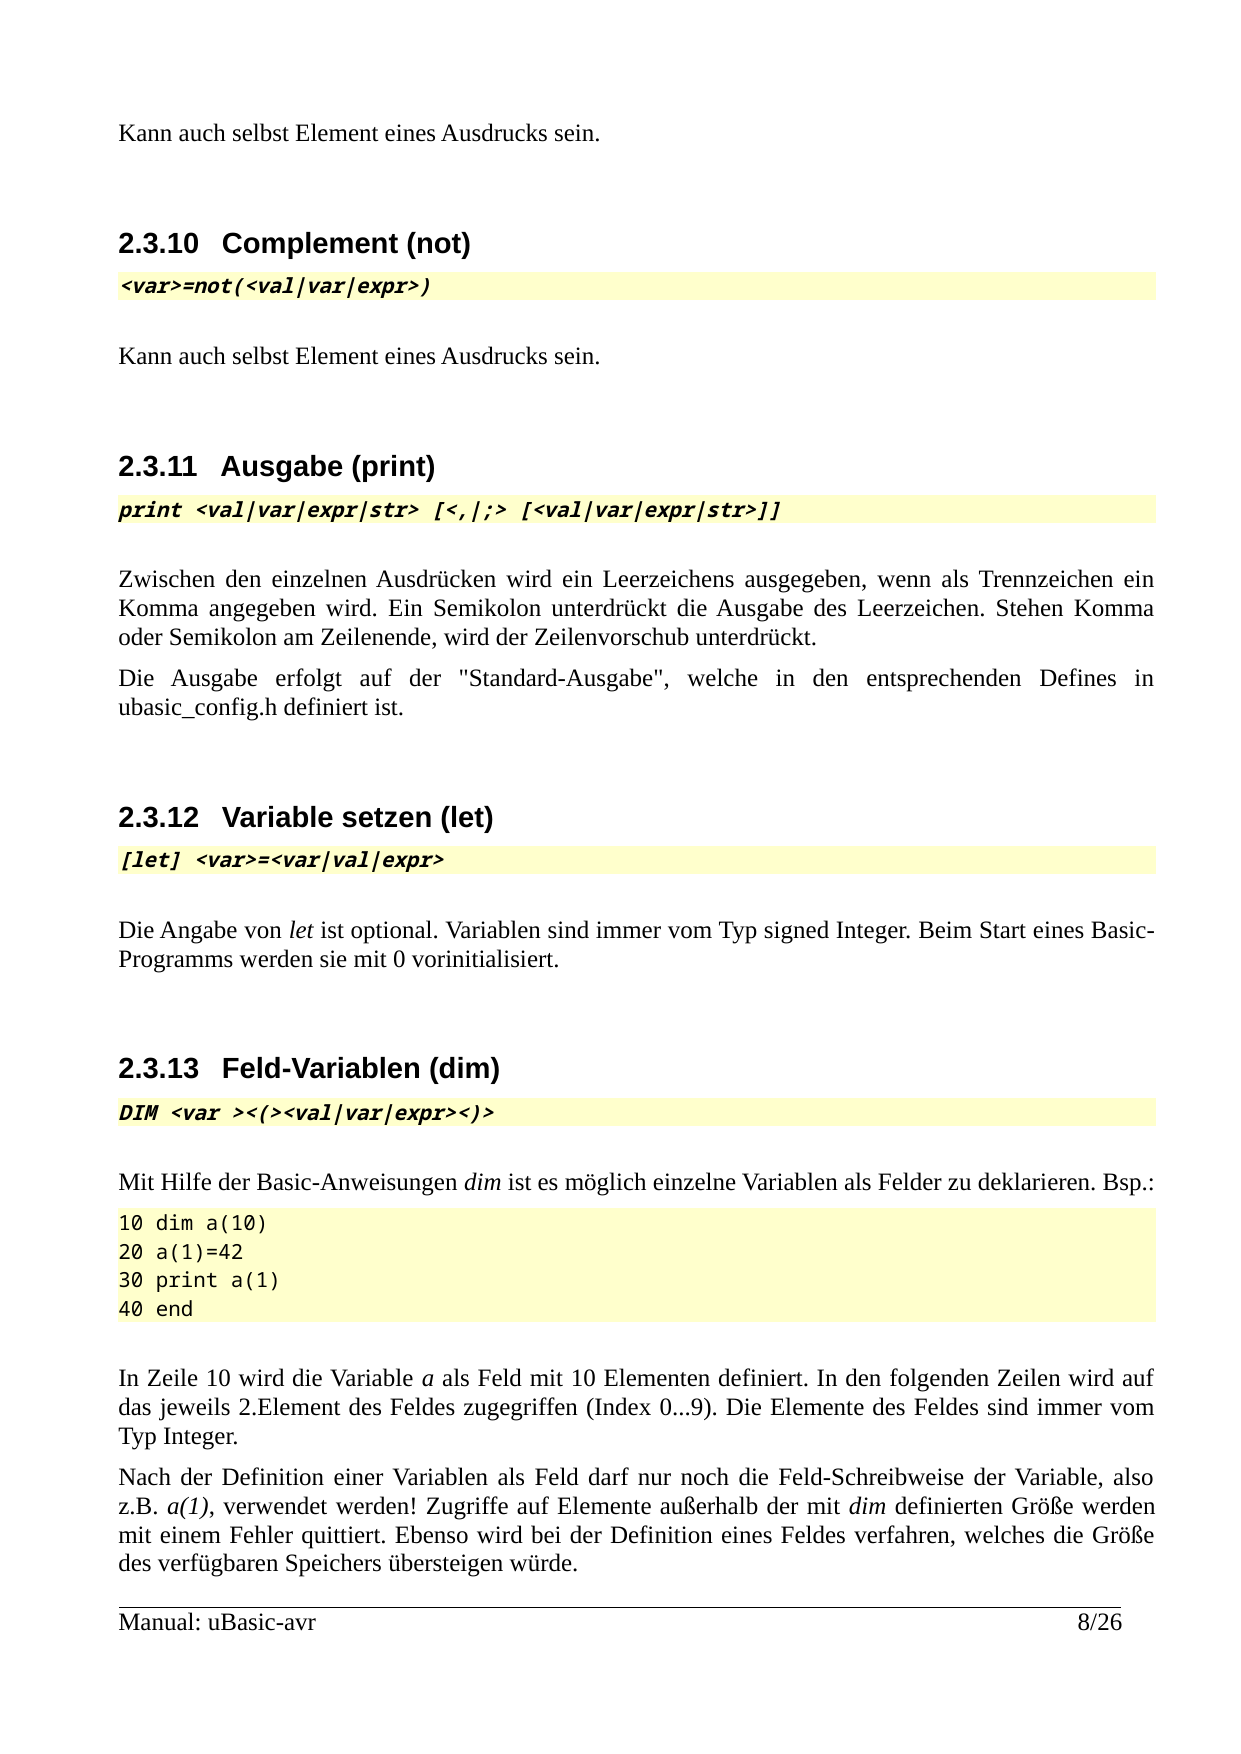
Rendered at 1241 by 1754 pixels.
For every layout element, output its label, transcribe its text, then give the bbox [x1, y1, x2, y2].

text 10 dim a(10) [118, 1208, 1156, 1237]
text In Zeile 10 wird die Variable a als Feld mit 10 Elementen definiert. In den folgenden Zeilen wird auf das jeweils 2.Element des Feldes zugegriffen (Index 0...9). Die Elemente des Feldes sind immer vom Typ Integer. [118, 1363, 1156, 1450]
text 40 end [118, 1294, 1156, 1322]
text Kann auch selbst Element eines Ausdrucks sein. [118, 341, 1156, 370]
text [let] <var>=<var|val|expr> [118, 846, 1156, 874]
subtitle Complement (not) [118, 226, 1156, 259]
subtitle Ausgabe (print) [118, 449, 1156, 482]
text Kann auch selbst Element eines Ausdrucks sein. [118, 118, 1156, 147]
text DIM <var ><(><val|var|expr><)> [118, 1098, 1156, 1126]
text Die Angabe von let ist optional. Variablen sind immer vom Typ signed Integer. Beim Start eines Basic-Programms werden sie mit 0 vorinitialisiert. [118, 915, 1156, 973]
text 30 print a(1) [118, 1265, 1156, 1294]
subtitle Feld-Variablen (dim) [118, 1052, 1156, 1085]
text print <val|var|expr|str> [<,|;> [<val|var|expr|str>]] [118, 495, 1156, 523]
text Mit Hilfe der Basic-Anweisungen dim ist es möglich einzelne Variablen als Felder zu deklarieren. Bsp.: [118, 1167, 1156, 1196]
subtitle Variable setzen (let) [118, 799, 1156, 833]
text Die Ausgabe erfolgt auf der "Standard-Ausgabe", welche in den entsprechenden Defines in ubasic_config.h definiert ist. [118, 663, 1156, 721]
text 20 a(1)=42 [118, 1237, 1156, 1265]
text Nach der Definition einer Variablen als Feld darf nur noch die Feld-Schreibweise der Variable, also z.B. a(1), verwendet werden! Zugriffe auf Elemente außerhalb der mit dim definierten Größe werden mit einem Fehler quittiert. Ebenso wird bei der Definition eines Feldes verfahren, welches die Größe des verfügbaren Speichers übersteigen würde. [118, 1462, 1156, 1577]
text Zwischen den einzelnen Ausdrücken wird ein Leerzeichens ausgegeben, wenn als Trennzeichen ein Komma angegeben wird. Ein Semikolon unterdrückt die Ausgabe des Leerzeichen. Stehen Komma oder Semikolon am Zeilenende, wird der Zeilenvorschub unterdrückt. [118, 564, 1156, 651]
text <var>=not(<val|var|expr>) [118, 272, 1156, 300]
